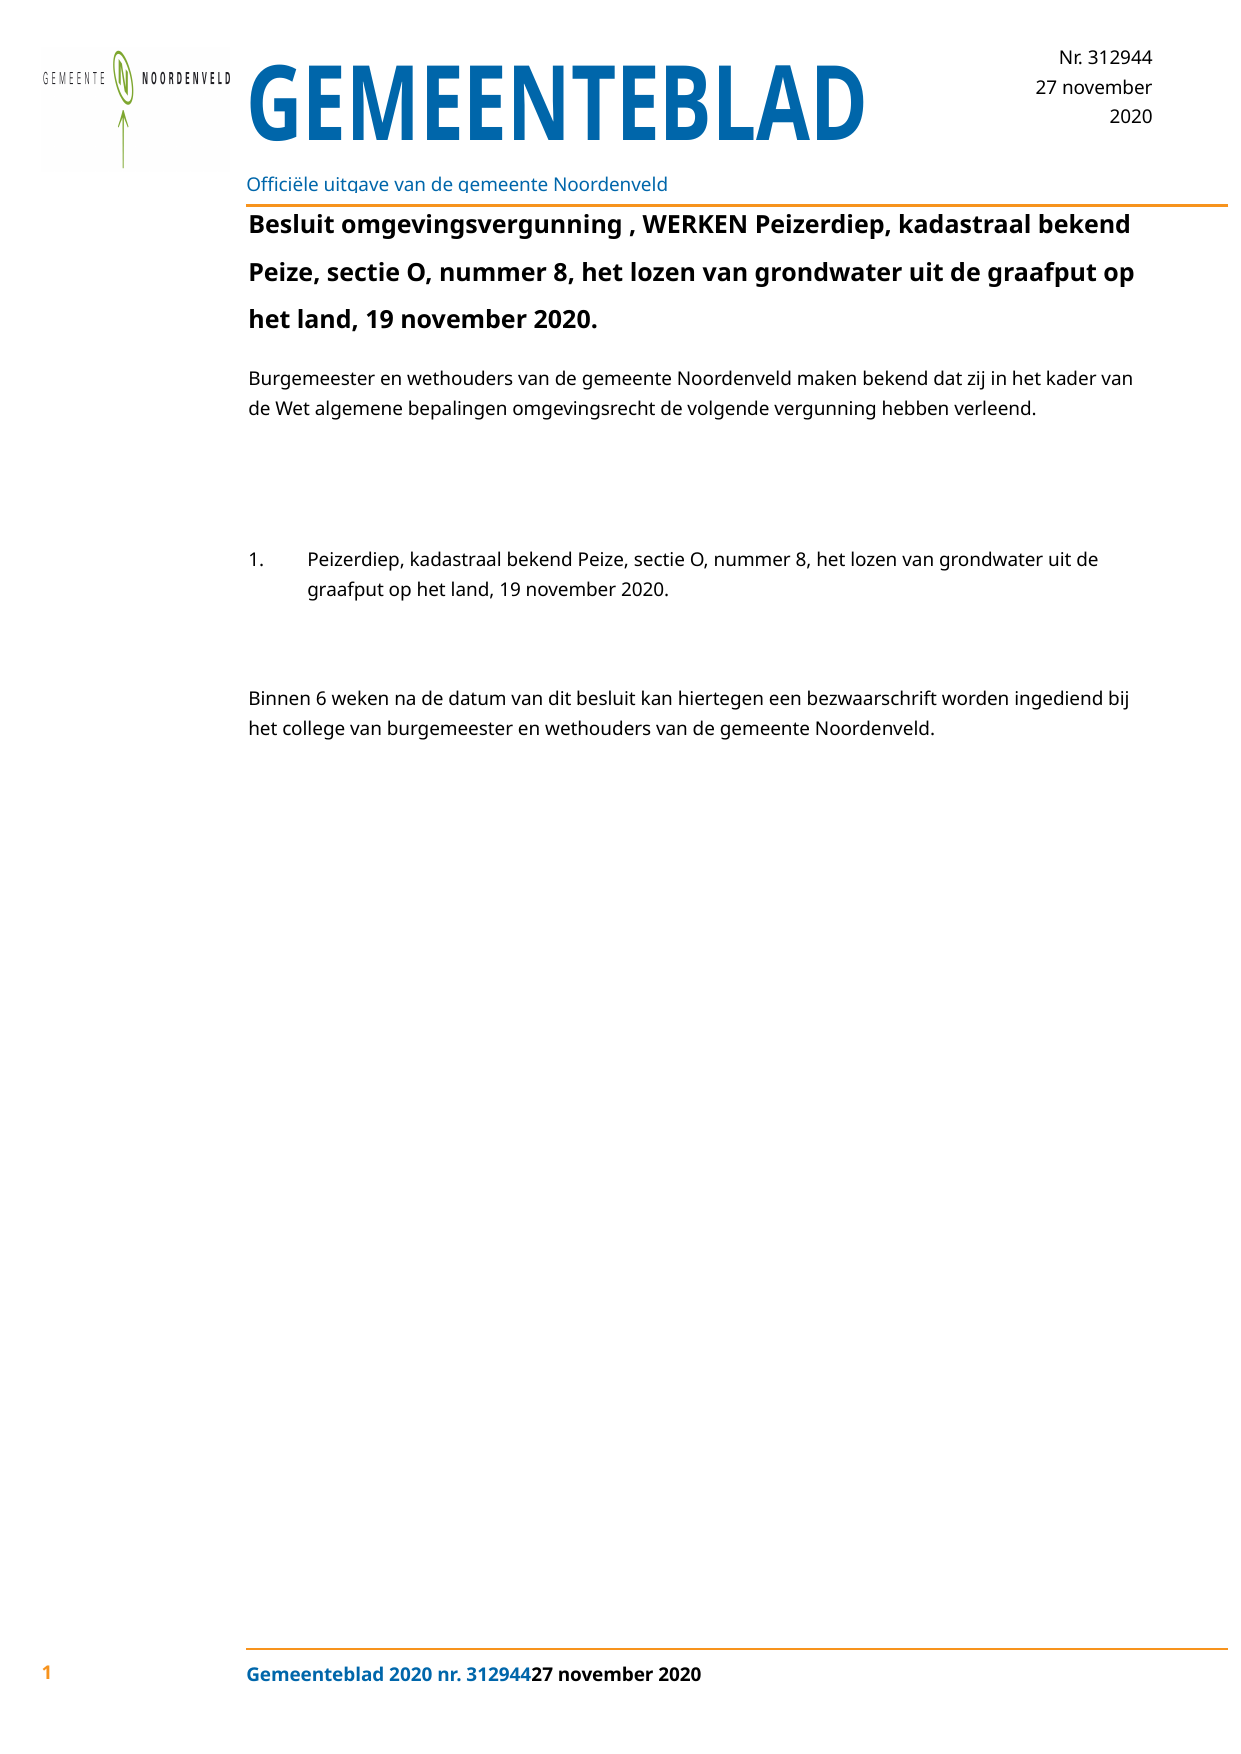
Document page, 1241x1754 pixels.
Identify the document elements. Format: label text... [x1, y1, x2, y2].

list Peizerdiep, kadastraal bekend Peize, sectie O, nummer 8, het lozen van grondwater uit de graafput op het land, 19 november 2020. [248, 546, 1152, 602]
text Binnen 6 weken na de datum van dit besluit kan hiertegen een bezwaarschrift worden ingediend bij het college van burgemeester en wethouders van de gemeente Noordenveld. [248, 686, 1152, 741]
text Burgemeester en wethouders van de gemeente Noordenveld maken bekend dat zij in het kader van de Wet algemene bepalingen omgevingsrecht de volgende vergunning hebben verleend. [248, 366, 1152, 421]
picture [41, 47, 231, 172]
text Besluit omgevingsvergunning , WERKEN Peizerdiep, kadastraal bekend Peize, sectie O, nummer 8, het lozen van grondwater uit de graafput op het land, 19 november 2020. [248, 207, 1152, 336]
